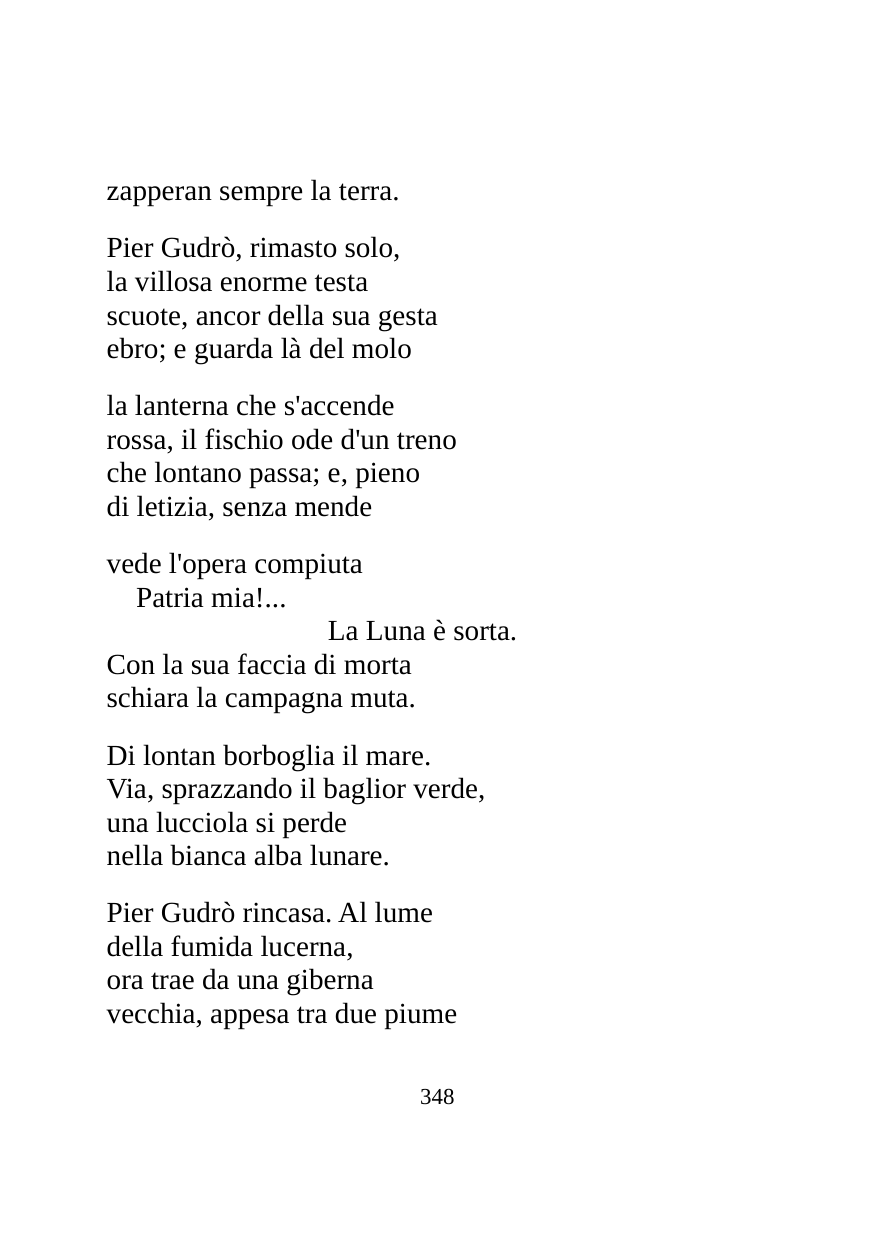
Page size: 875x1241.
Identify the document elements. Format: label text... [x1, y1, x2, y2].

text ebro; e guarda là del molo [106, 331, 768, 365]
text Patria mia!... [136, 580, 768, 613]
text rossa, il fischio ode d'un treno [106, 422, 768, 456]
text che lontano passa; e, pieno [106, 456, 768, 489]
text Pier Gudrò rincasa. Al lume [106, 895, 768, 929]
text la lanterna che s'accende [106, 388, 768, 422]
text vede l'opera compiuta [106, 546, 768, 580]
text della fumida lucerna, [106, 929, 768, 962]
text di letizia, senza mende [106, 489, 768, 523]
text nella bianca alba lunare. [106, 838, 768, 872]
text schiara la campagna muta. [106, 680, 768, 714]
text una lucciola si perde [106, 805, 768, 838]
text la villosa enorme testa [106, 264, 768, 298]
text ora trae da una giberna [106, 962, 768, 996]
text Via, sprazzando il baglior verde, [106, 771, 768, 805]
text zapperan sempre la terra. [106, 173, 768, 207]
text La Luna è sorta. [263, 613, 768, 647]
text scuote, ancor della sua gesta [106, 298, 768, 331]
text vecchia, appesa tra due piume [106, 996, 768, 1029]
text Con la sua faccia di morta [106, 647, 768, 680]
text Di lontan borboglia il mare. [106, 738, 768, 771]
text Pier Gudrò, rimasto solo, [106, 231, 768, 264]
